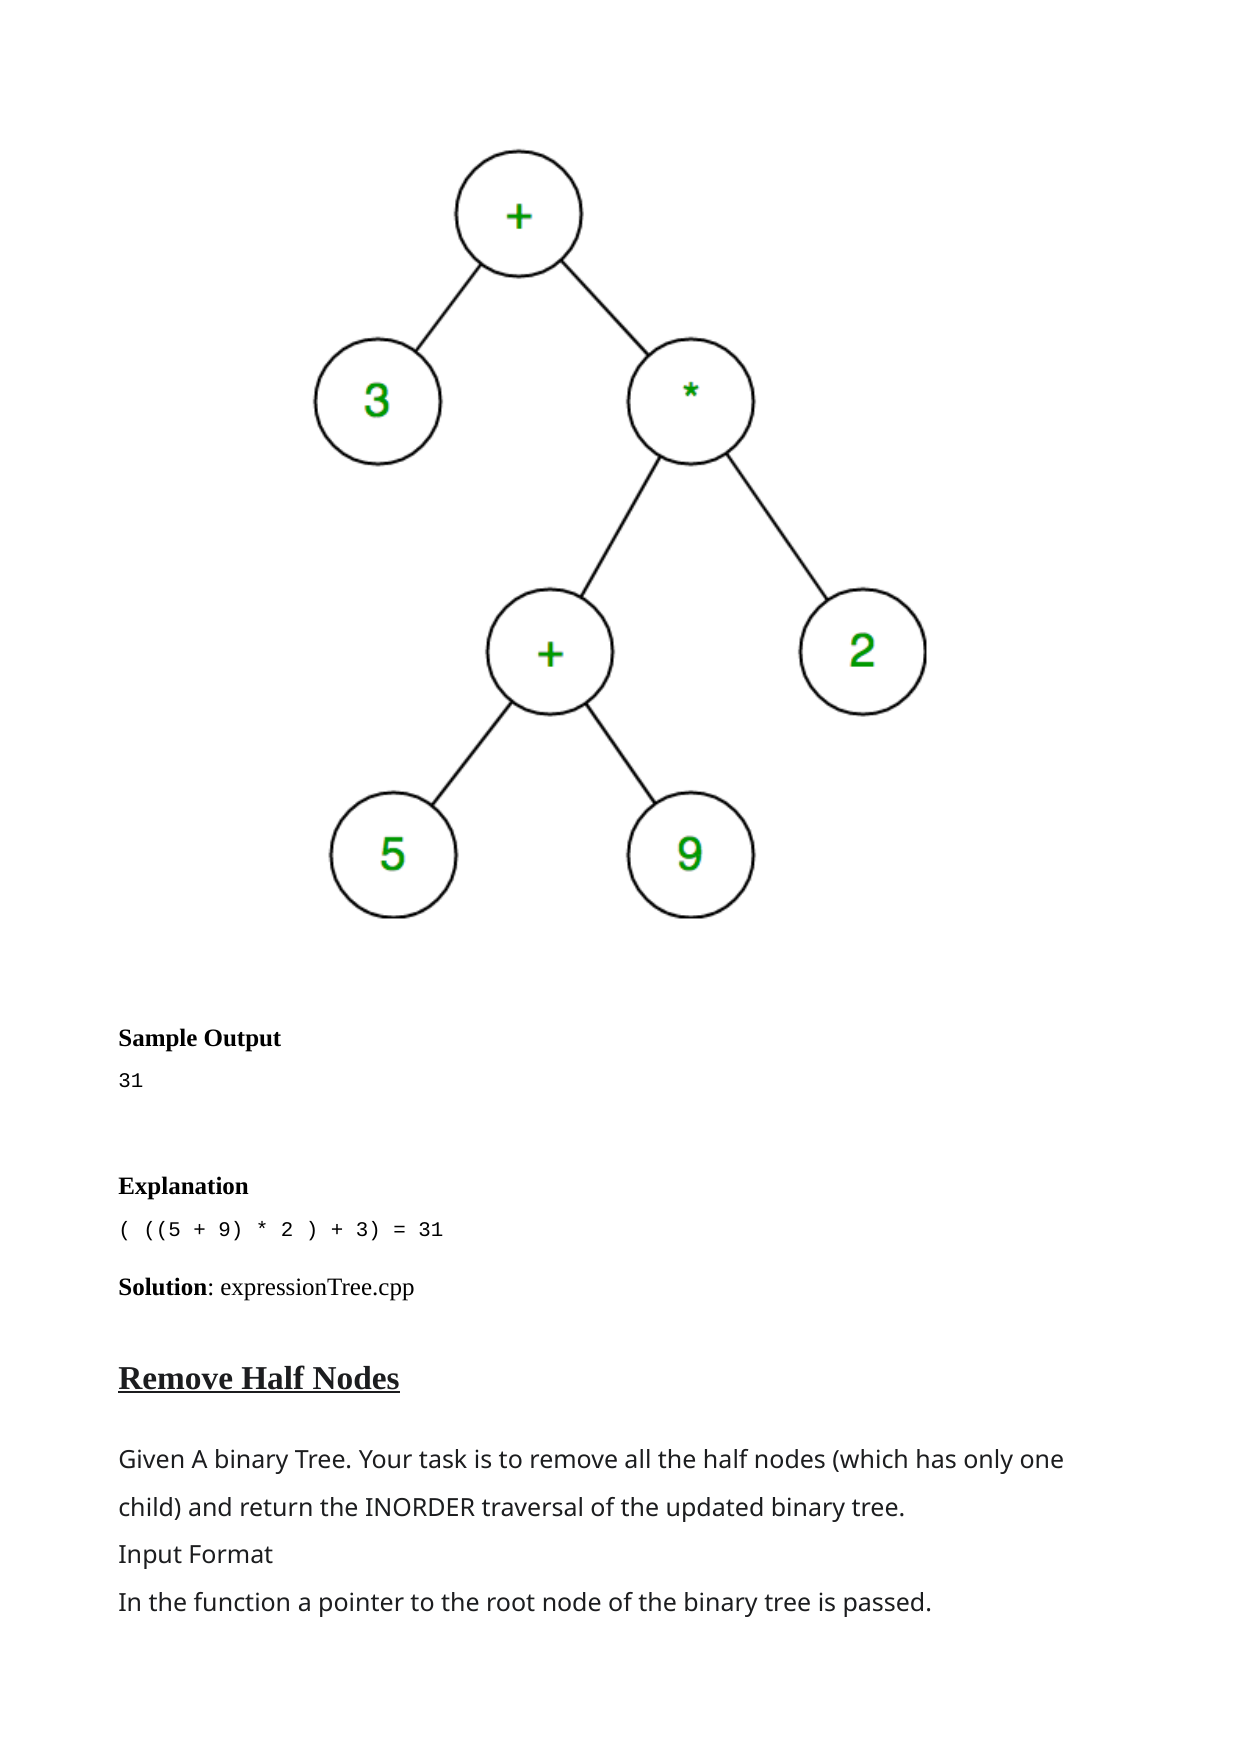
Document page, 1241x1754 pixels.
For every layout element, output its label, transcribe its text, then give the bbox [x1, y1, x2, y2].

text ( ((5 + 9) * 2 ) + 3) = 31 [118, 1218, 1122, 1242]
picture [282, 118, 958, 950]
text Remove Half Nodes [118, 1358, 1122, 1396]
text Given A binary Tree. Your task is to remove all the half nodes (which has only one child) and return the INORDER traversal of the updated binary tree. [118, 1442, 1122, 1523]
text Sample Output [118, 1023, 1122, 1051]
text Input Format [118, 1537, 1122, 1571]
text Solution: expressionTree.cpp [118, 1272, 1122, 1300]
text In the function a pointer to the root node of the binary tree is passed. [118, 1584, 1122, 1618]
text 31 [118, 1070, 1122, 1094]
text Explanation [118, 1171, 1122, 1200]
